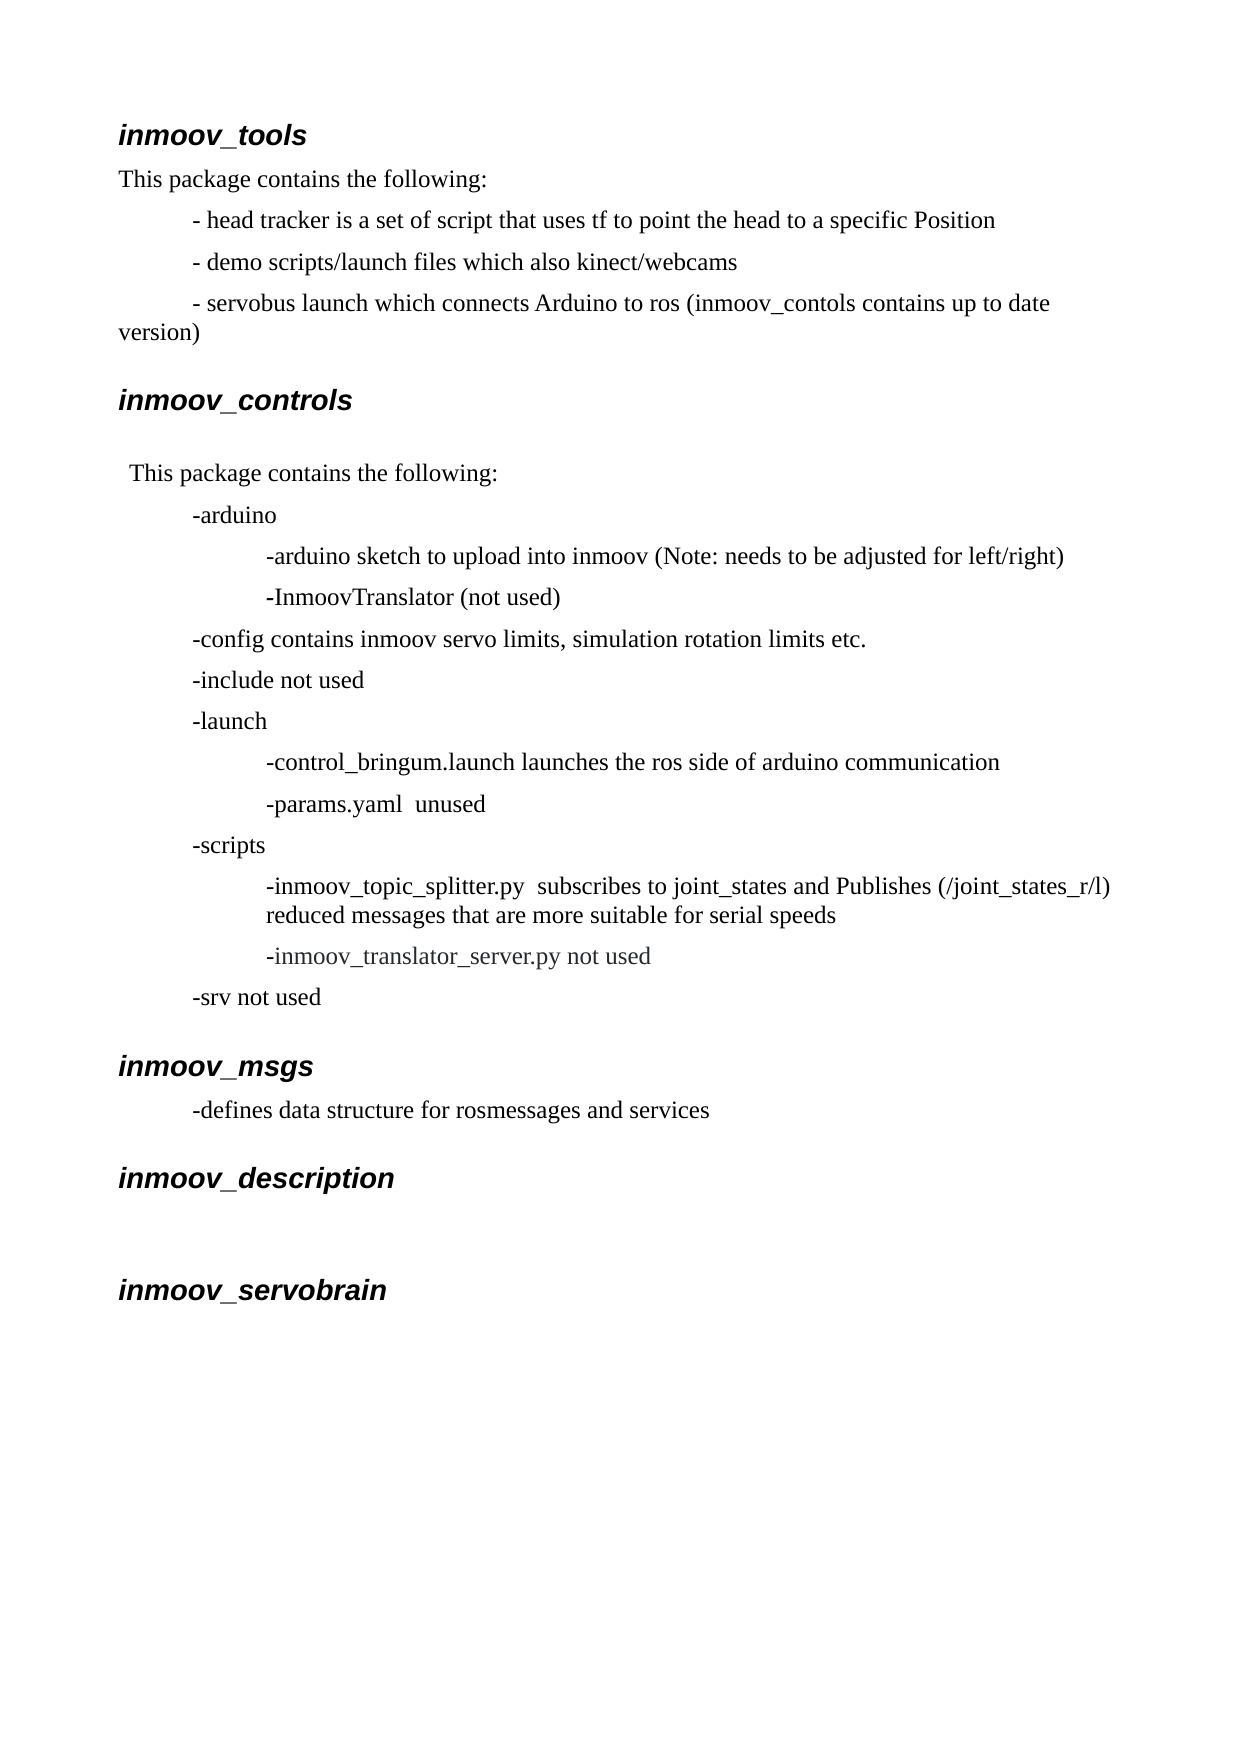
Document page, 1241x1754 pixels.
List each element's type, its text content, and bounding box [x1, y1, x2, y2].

text -inmoov_translator_server.py not used [118, 941, 1122, 970]
text -srv not used [118, 982, 1122, 1011]
subtitle inmoov_description [118, 1161, 1122, 1194]
subtitle inmoov_tools [118, 118, 1122, 152]
text -params.yaml unused [118, 789, 1122, 817]
subtitle inmoov_servobrain [118, 1273, 1122, 1307]
text -control_bringum.launch launches the ros side of arduino communication [118, 747, 1122, 776]
subtitle inmoov_controls [118, 383, 1122, 416]
text -inmoov_topic_splitter.py subscribes to joint_states and Publishes (/joint_states_r/l) reduced messages that are more suitable for serial speeds [118, 871, 1122, 929]
text -scripts [118, 830, 1122, 859]
text -defines data structure for rosmessages and services [118, 1095, 1122, 1123]
text -config contains inmoov servo limits, simulation rotation limits etc. [118, 624, 1122, 652]
subtitle This package contains the following: [118, 454, 1122, 487]
text -InmoovTranslator (not used) [118, 582, 1122, 611]
text -arduino sketch to upload into inmoov (Note: needs to be adjusted for left/right) [118, 541, 1122, 570]
text This package contains the following: [118, 164, 1122, 193]
text -arduino [118, 500, 1122, 529]
text - head tracker is a set of script that uses tf to point the head to a specific Position [118, 205, 1122, 234]
text -include not used [118, 665, 1122, 694]
text -launch [118, 706, 1122, 735]
text - demo scripts/launch files which also kinect/webcams [118, 247, 1122, 275]
subtitle inmoov_msgs [118, 1049, 1122, 1082]
text - servobus launch which connects Arduino to ros (inmoov_contols contains up to date version) [118, 288, 1122, 345]
